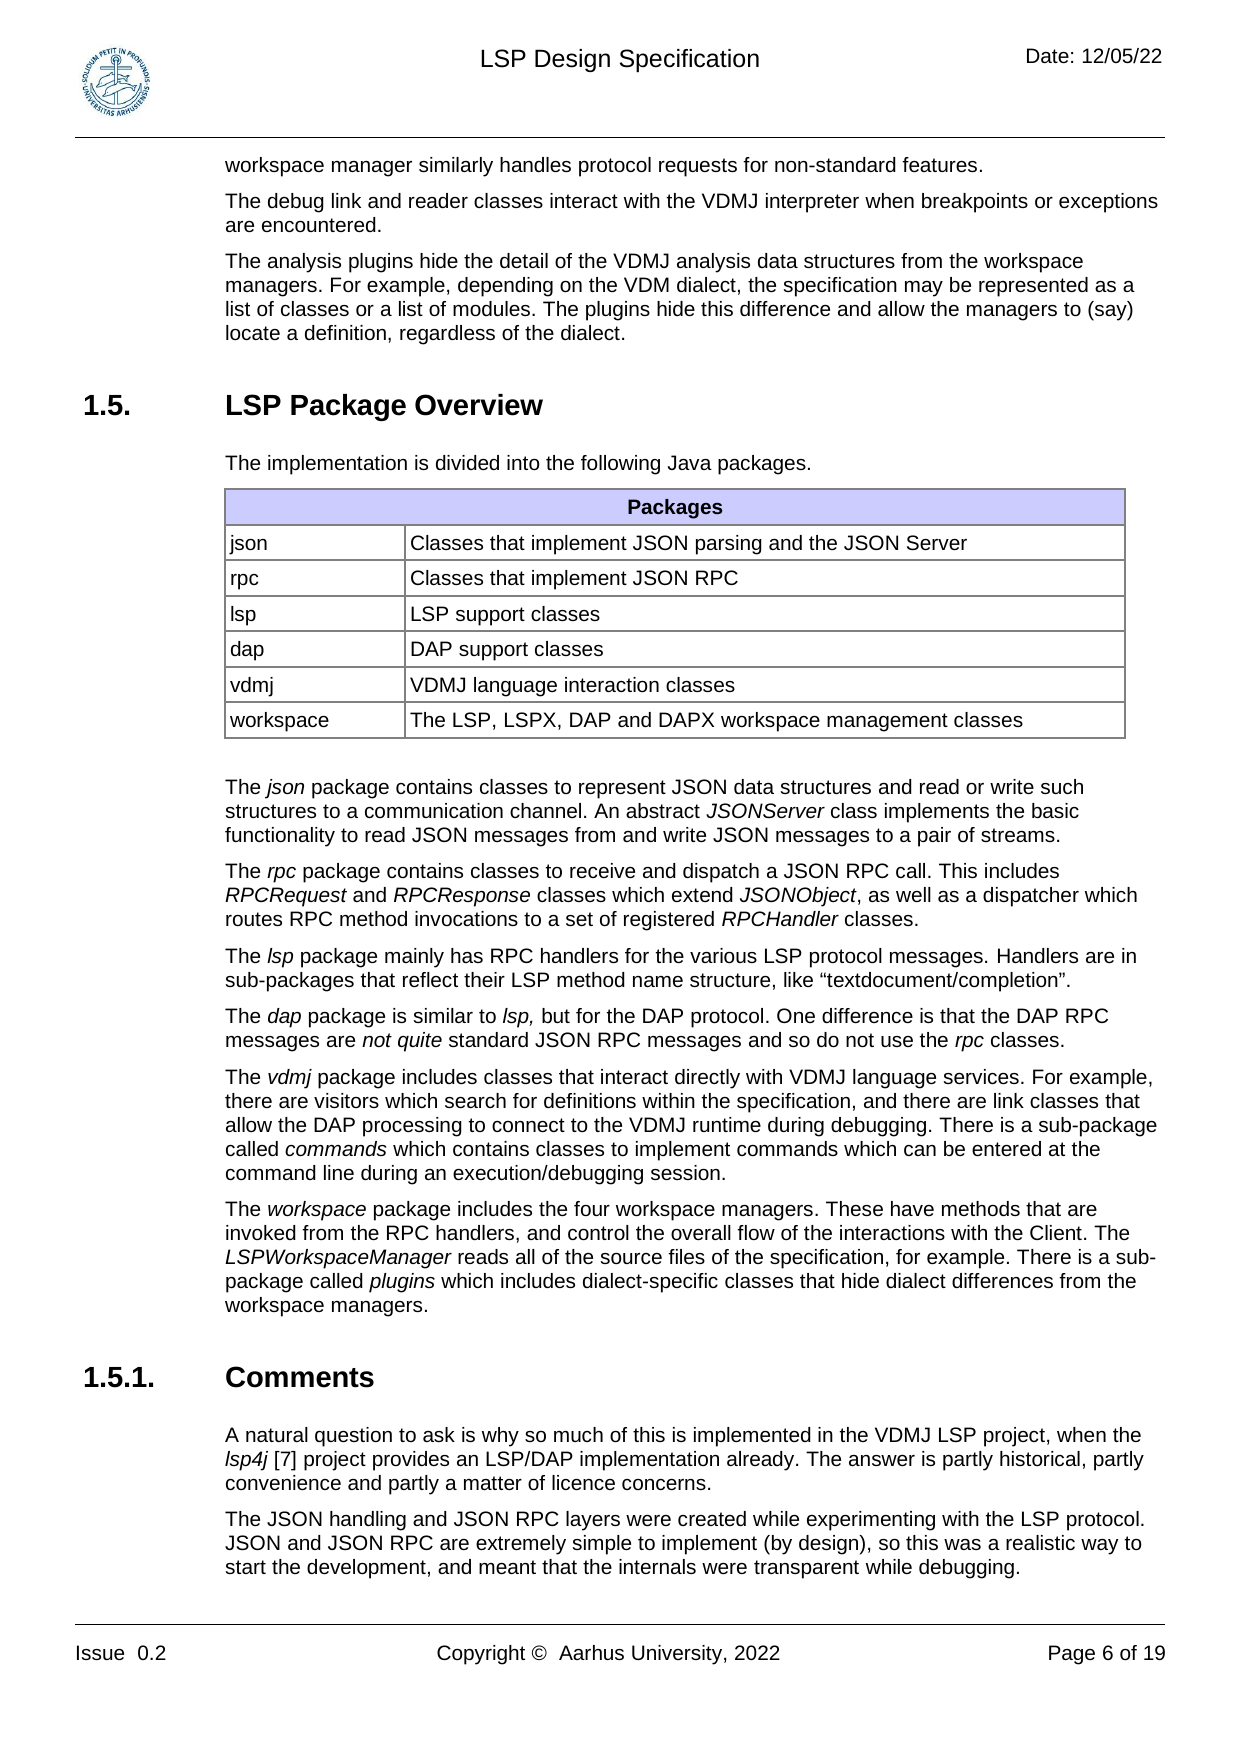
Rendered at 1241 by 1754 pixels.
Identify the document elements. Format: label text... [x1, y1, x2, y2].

text The json package contains classes to represent JSON data structures and read or write such structures to a communication channel. An abstract JSONServer class implements the basic functionality to read JSON messages from and write JSON messages to a pair of streams. [225, 775, 1165, 847]
text workspace manager similarly handles protocol requests for non-standard features. [225, 153, 1165, 177]
table_cell vdmj [226, 668, 404, 701]
table_cell json [226, 526, 404, 559]
picture [78, 44, 153, 120]
table_cell lsp [226, 597, 404, 630]
table_cell LSP support classes [406, 597, 1124, 630]
text The implementation is divided into the following Java packages. [225, 452, 1165, 476]
table_cell Classes that implement JSON parsing and the JSON Server [406, 526, 1124, 559]
text The debug link and reader classes interact with the VDMJ interpreter when breakpoints or exceptions are encountered. [225, 189, 1165, 237]
subtitle Comments [75, 1359, 1165, 1393]
table_cell DAP support classes [406, 632, 1124, 666]
text The JSON handling and JSON RPC layers were created while experimenting with the LSP protocol. JSON and JSON RPC are extremely simple to implement (by design), so this was a realistic way to start the development, and meant that the internals were transparent while debugging. [225, 1507, 1165, 1579]
text A natural question to ask is why so much of this is implemented in the VDMJ LSP project, when the lsp4j [7] project provides an LSP/DAP implementation already. The answer is partly historical, partly convenience and partly a matter of licence concerns. [225, 1423, 1165, 1495]
text The dap package is similar to lsp, but for the DAP protocol. One difference is that the DAP RPC messages are not quite standard JSON RPC messages and so do not use the rpc classes. [225, 1004, 1165, 1052]
text The analysis plugins hide the detail of the VDMJ analysis data structures from the workspace managers. For example, depending on the VDM dialect, the specification may be represented as a list of classes or a list of modules. The plugins hide this difference and allow the managers to (say) locate a definition, regardless of the dialect. [225, 250, 1165, 346]
table_cell rpc [226, 561, 404, 595]
table_cell dap [226, 632, 404, 666]
subtitle LSP Package Overview [75, 388, 1165, 422]
table_cell The LSP, LSPX, DAP and DAPX workspace management classes [406, 703, 1124, 737]
text The workspace package includes the four workspace managers. These have methods that are invoked from the RPC handlers, and control the overall flow of the interactions with the Client. The LSPWorkspaceManager reads all of the source files of the specification, for example. There is a sub-package called plugins which includes dialect-specific classes that hide dialect differences from the workspace managers. [225, 1197, 1165, 1317]
table_header Packages [226, 490, 1124, 524]
text The lsp package mainly has RPC handlers for the various LSP protocol messages. Handlers are in sub-packages that reflect their LSP method name structure, like “textdocument/completion”. [225, 944, 1165, 992]
text The rpc package contains classes to receive and dispatch a JSON RPC call. This includes RPCRequest and RPCResponse classes which extend JSONObject, as well as a dispatcher which routes RPC method invocations to a set of registered RPCHandler classes. [225, 860, 1165, 932]
table_cell VDMJ language interaction classes [406, 668, 1124, 701]
table_cell Classes that implement JSON RPC [406, 561, 1124, 595]
text The vdmj package includes classes that interact directly with VDMJ language services. For example, there are visitors which search for definitions within the specification, and there are link classes that allow the DAP processing to connect to the VDMJ runtime during debugging. There is a sub-package called commands which contains classes to implement commands which can be entered at the command line during an execution/debugging session. [225, 1065, 1165, 1185]
table_cell workspace [226, 703, 404, 737]
